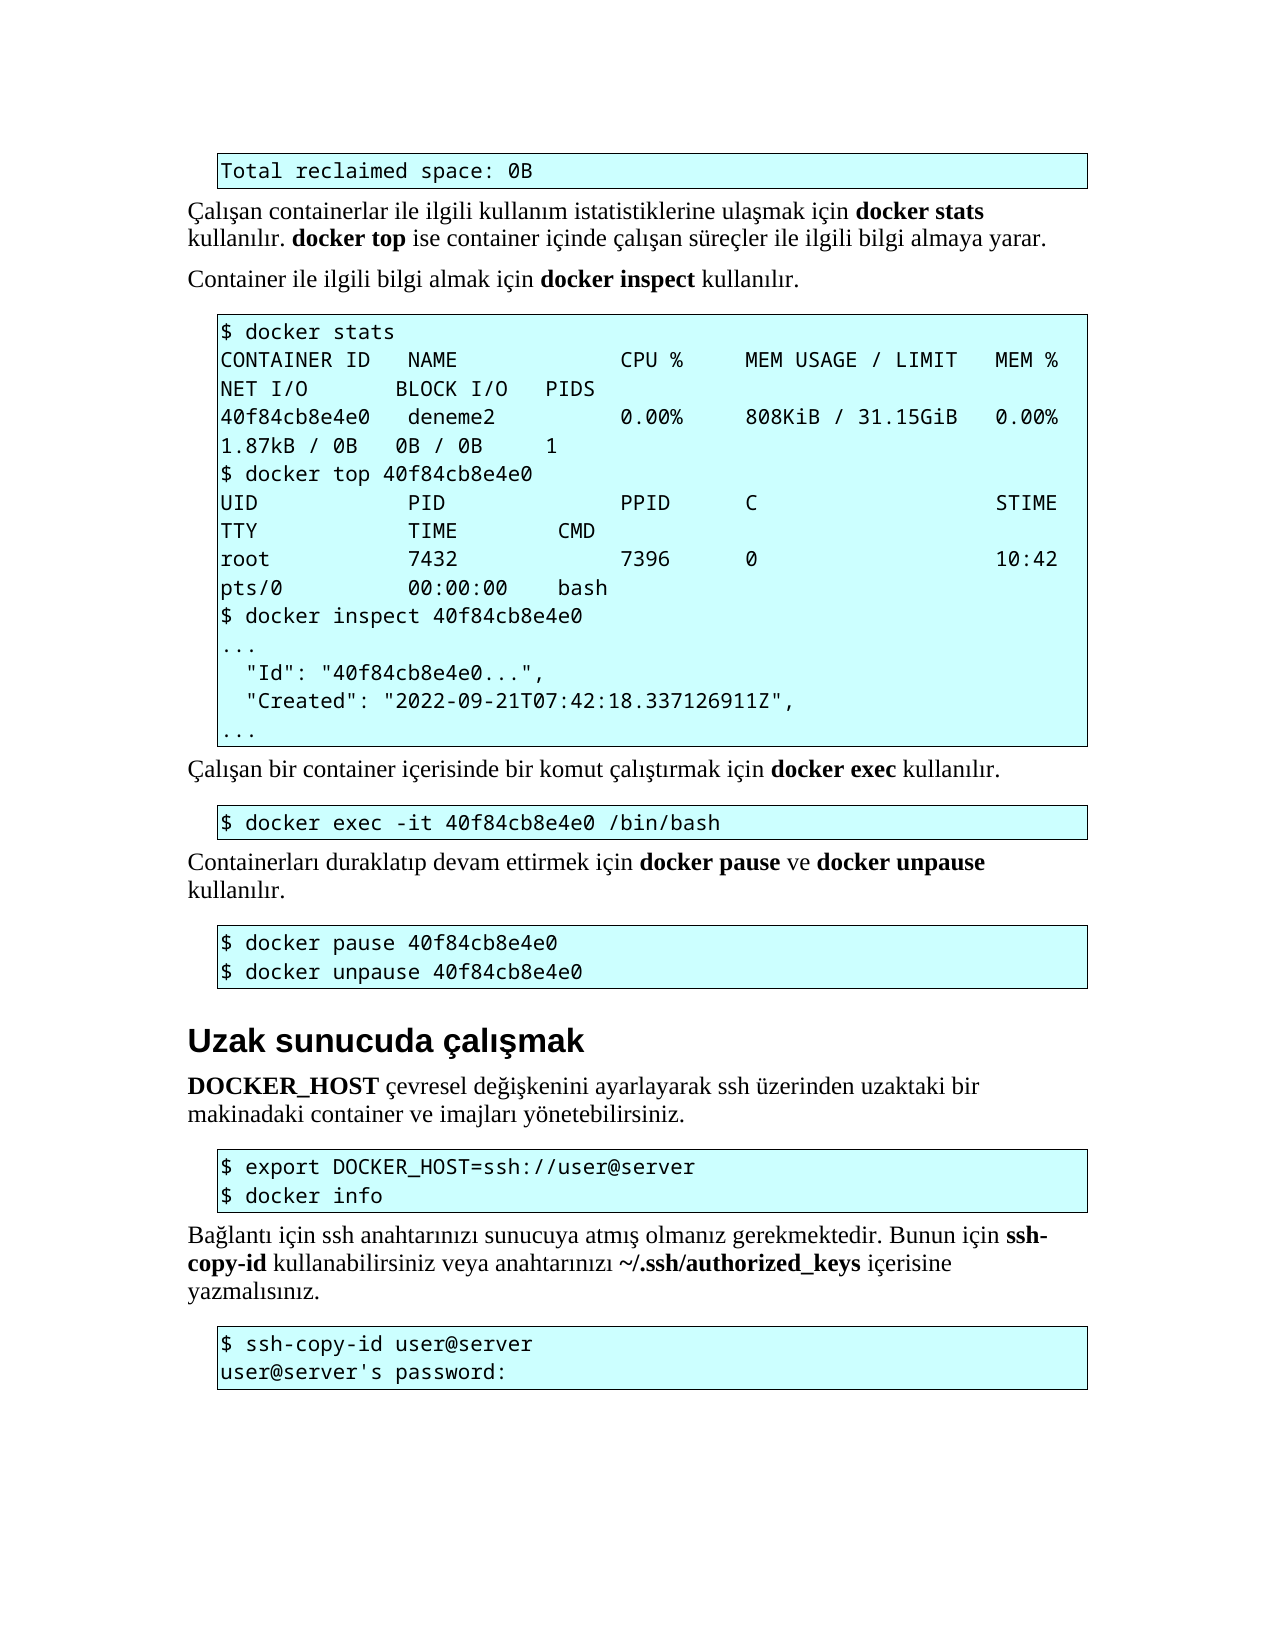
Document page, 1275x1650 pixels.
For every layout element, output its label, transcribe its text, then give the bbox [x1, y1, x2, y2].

text $ docker exec -it 40f84cb8e4e0 /bin/bash [218, 806, 1087, 839]
text Total reclaimed space: 0B [218, 154, 1087, 188]
text Çalışan bir container içerisinde bir komut çalıştırmak için docker exec kullanılır. [187, 756, 1087, 783]
text Container ile ilgili bilgi almak için docker inspect kullanılır. [187, 265, 1087, 292]
text DOCKER_HOST çevresel değişkenini ayarlayarak ssh üzerinden uzaktaki bir makinadaki container ve imajları yönetebilirsiniz. [187, 1072, 1087, 1128]
text $ ssh-copy-id user@server user@server's password: [218, 1327, 1087, 1389]
text Bağlantı için ssh anahtarınızı sunucuya atmış olmanız gerekmektedir. Bunun için ssh-copy-id kullanabilirsiniz veya anahtarınızı ~/.ssh/authorized_keys içerisine yazmalısınız. [187, 1221, 1087, 1304]
text $ docker pause 40f84cb8e4e0 $ docker unpause 40f84cb8e4e0 [218, 926, 1087, 988]
text $ docker stats CONTAINER ID NAME CPU % MEM USAGE / LIMIT MEM % NET I/O BLOCK I/O PIDS 40f84cb8e4e0 deneme2 0.00% 808KiB / 31.15GiB 0.00% 1.87kB / 0B 0B / 0B 1 $ docker top 40f84cb8e4e0 UID PID PPID C STIME TTY TIME CMD root 7432 7396 0 10:42 pts/0 00:00:00 bash $ docker inspect 40f84cb8e4e0 ... "Id": "40f84cb8e4e0...", "Created": "2022-09-21T07:42:18.337126911Z", ... [218, 315, 1087, 746]
text Containerları duraklatıp devam ettirmek için docker pause ve docker unpause kullanılır. [187, 848, 1087, 904]
text $ export DOCKER_HOST=ssh://user@server $ docker info [218, 1150, 1087, 1212]
text Çalışan containerlar ile ilgili kullanım istatistiklerine ulaşmak için docker stats kullanılır. docker top ise container içinde çalışan süreçler ile ilgili bilgi almaya yarar. [187, 197, 1087, 252]
subtitle Uzak sunucuda çalışmak [187, 1022, 1087, 1060]
